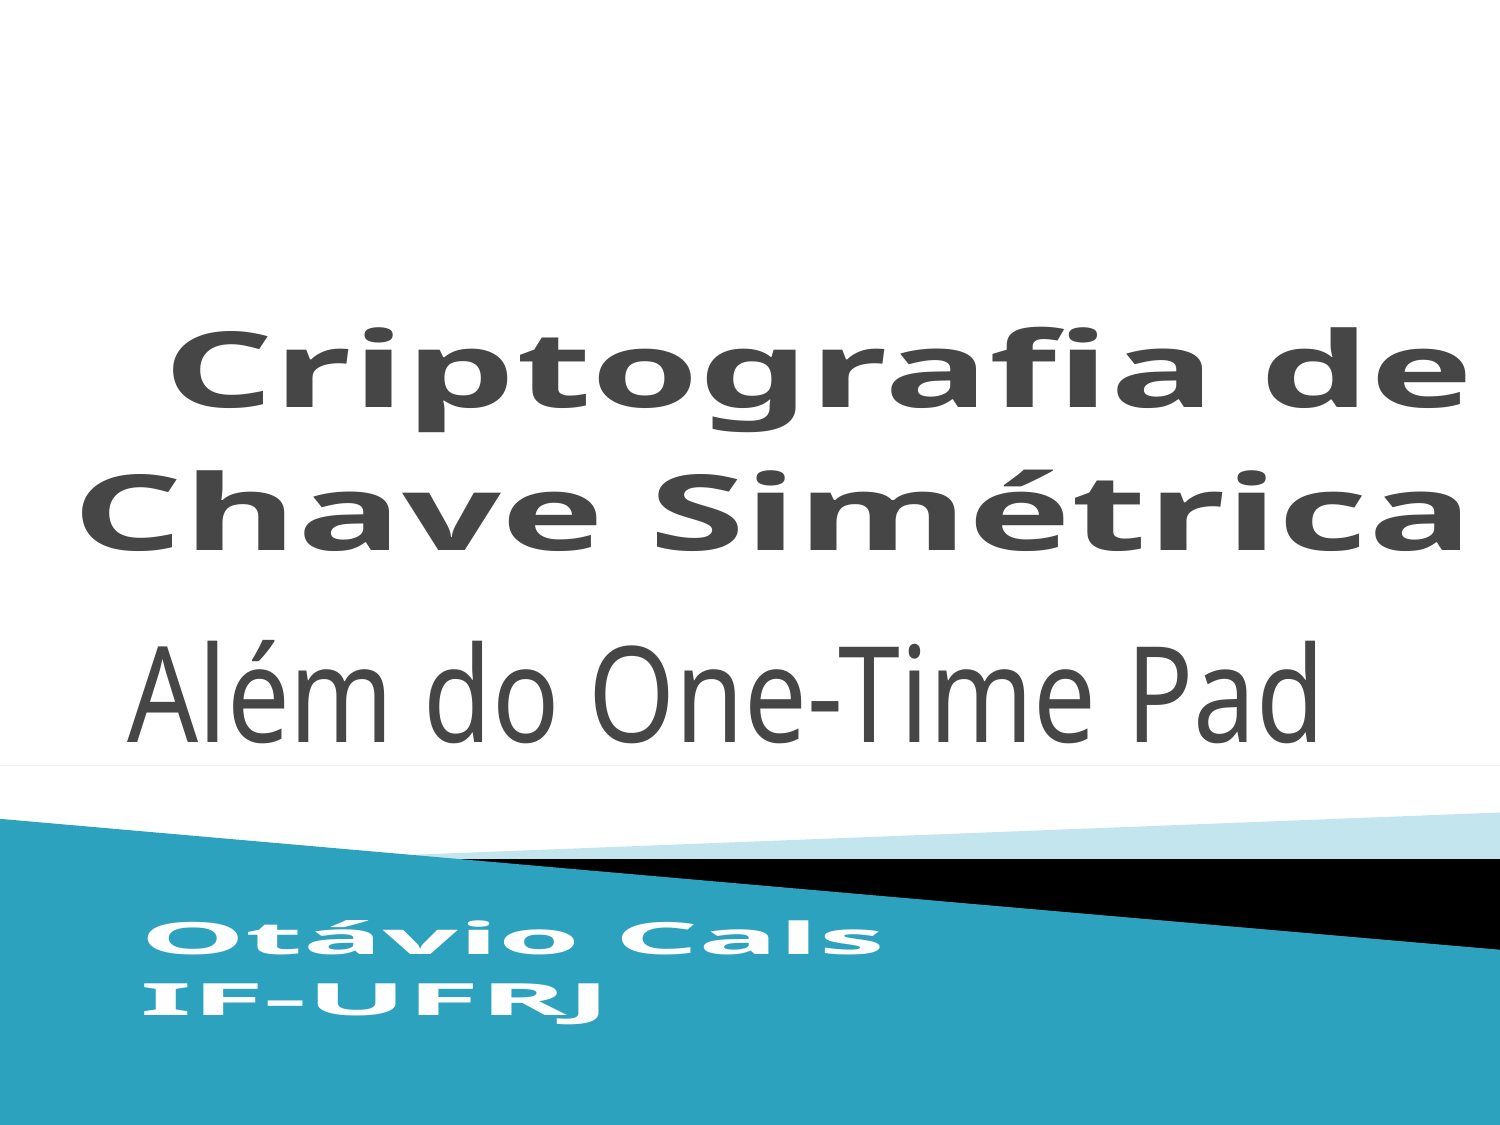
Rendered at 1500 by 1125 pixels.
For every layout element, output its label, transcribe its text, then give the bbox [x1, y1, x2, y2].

text_box [0, 821, 1500, 1125]
title Criptografia de Chave Simétrica [12, 287, 1488, 588]
list Além do One-Time Pad [112, 592, 1388, 790]
text_box Otávio Cals IF-UFRJ [125, 900, 901, 1037]
text_box [414, 812, 1500, 950]
